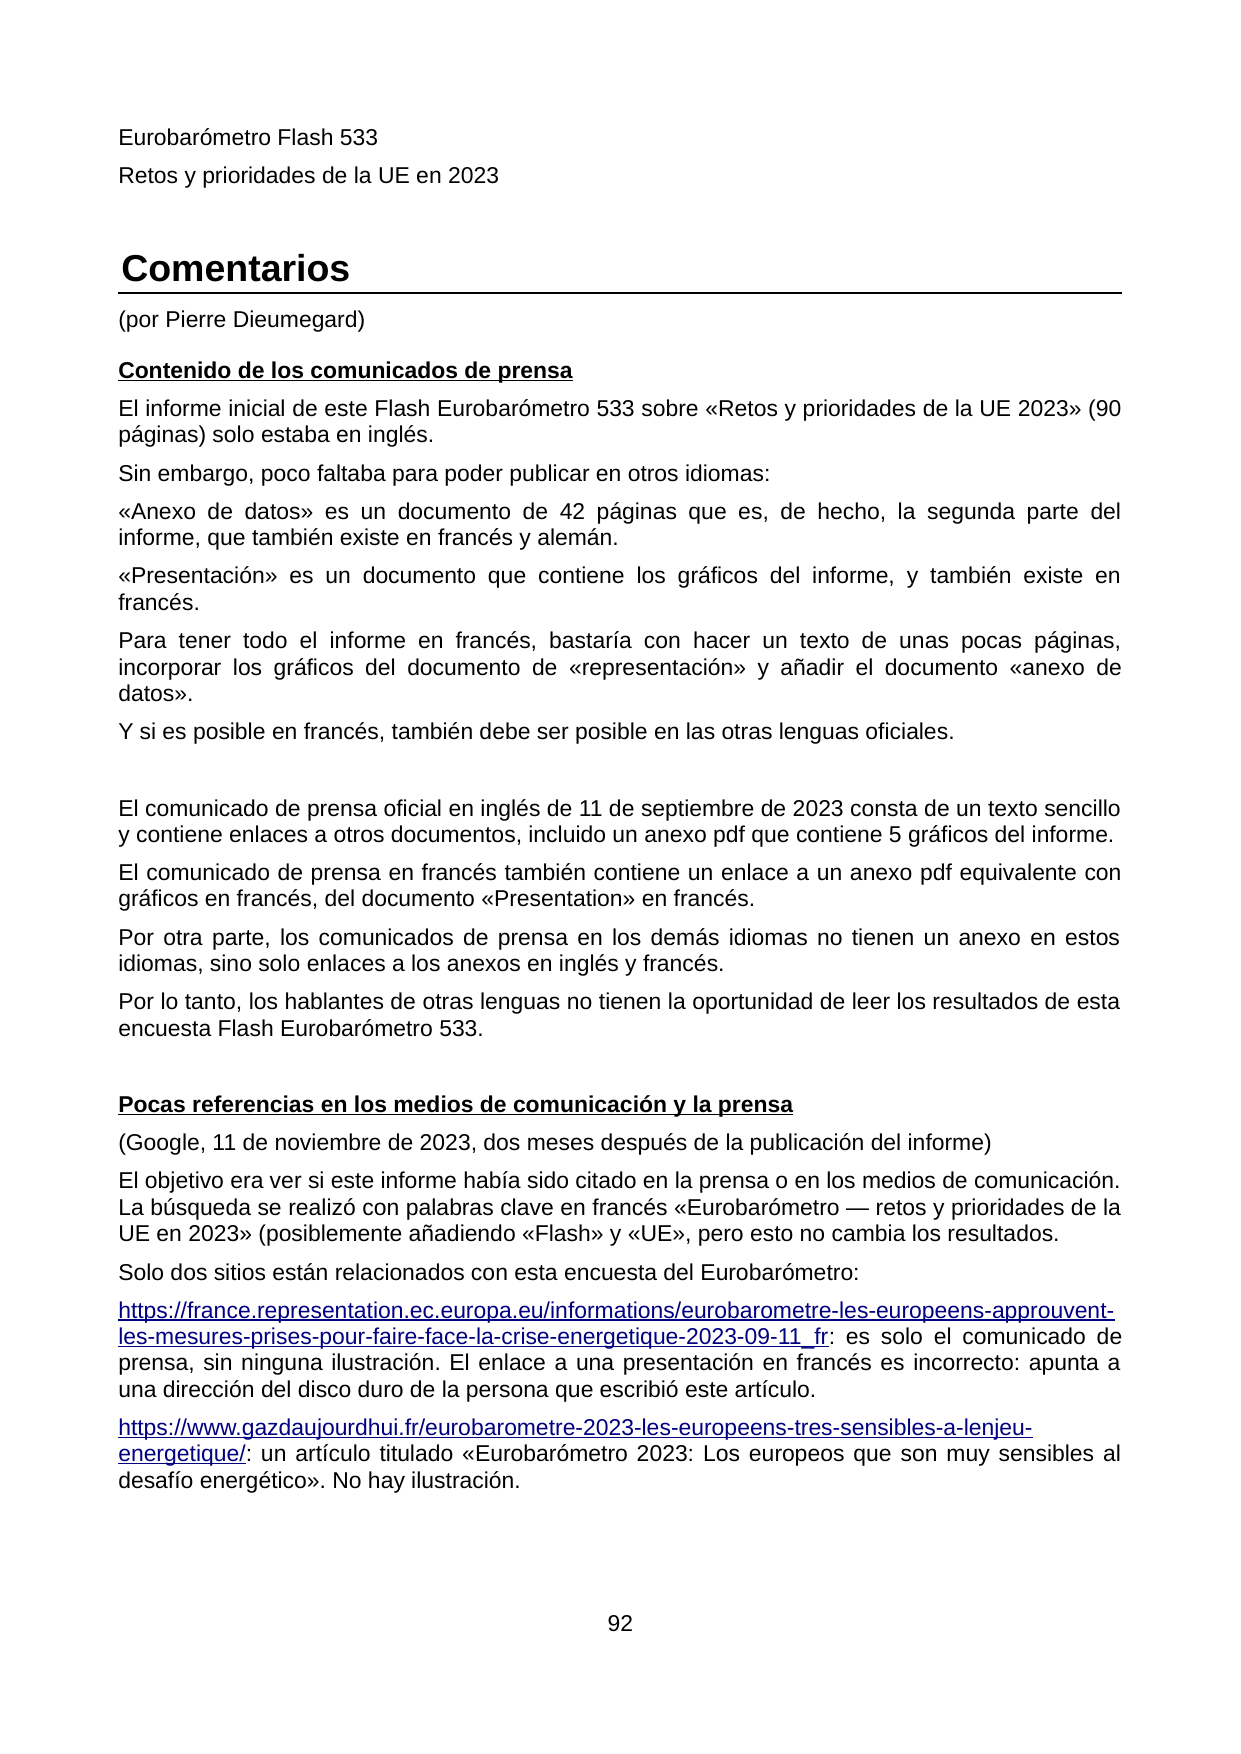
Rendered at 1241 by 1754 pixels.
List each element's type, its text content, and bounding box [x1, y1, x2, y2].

text https://france.representation.ec.europa.eu/informations/eurobarometre-les-europeens-approuvent-les-mesures-prises-pour-faire-face-la-crise-energetique-2023-09-11_fr: es solo el comunicado de prensa, sin ninguna ilustración. El enlace a una presentación en francés es incorrecto: apunta a una dirección del disco duro de la persona que escribió este artículo. [118, 1297, 1122, 1402]
text Por lo tanto, los hablantes de otras lenguas no tienen la oportunidad de leer los resultados de esta encuesta Flash Eurobarómetro 533. [118, 988, 1122, 1041]
text Sin embargo, poco faltaba para poder publicar en otros idiomas: [118, 460, 1122, 486]
text (por Pierre Dieumegard) [118, 306, 1122, 332]
text El objetivo era ver si este informe había sido citado en la prensa o en los medios de comunicación. La búsqueda se realizó con palabras clave en francés «Eurobarómetro — retos y prioridades de la UE en 2023» (posiblemente añadiendo «Flash» y «UE», pero esto no cambia los resultados. [118, 1167, 1122, 1247]
text Para tener todo el informe en francés, bastaría con hacer un texto de unas pocas páginas, incorporar los gráficos del documento de «representación» y añadir el documento «anexo de datos». [118, 627, 1122, 706]
text Contenido de los comunicados de prensa [118, 357, 1122, 383]
text El comunicado de prensa en francés también contiene un enlace a un anexo pdf equivalente con gráficos en francés, del documento «Presentation» en francés. [118, 859, 1122, 912]
text «Anexo de datos» es un documento de 42 páginas que es, de hecho, la segunda parte del informe, que también existe en francés y alemán. [118, 498, 1122, 551]
text Y si es posible en francés, también debe ser posible en las otras lenguas oficiales. [118, 718, 1122, 744]
subtitle Comentarios [118, 243, 1122, 292]
text Por otra parte, los comunicados de prensa en los demás idiomas no tienen un anexo en estos idiomas, sino solo enlaces a los anexos en inglés y francés. [118, 924, 1122, 976]
text El informe inicial de este Flash Eurobarómetro 533 sobre «Retos y prioridades de la UE 2023» (90 páginas) solo estaba en inglés. [118, 395, 1122, 448]
text Pocas referencias en los medios de comunicación y la prensa [118, 1091, 1122, 1117]
text «Presentación» es un documento que contiene los gráficos del informe, y también existe en francés. [118, 562, 1122, 615]
text Solo dos sitios están relacionados con esta encuesta del Eurobarómetro: [118, 1258, 1122, 1285]
text (Google, 11 de noviembre de 2023, dos meses después de la publicación del informe) [118, 1129, 1122, 1156]
text https://www.gazdaujourdhui.fr/eurobarometre-2023-les-europeens-tres-sensibles-a-lenjeu-energetique/: un artículo titulado «Eurobarómetro 2023: Los europeos que son muy sensibles al desafío energético». No hay ilustración. [118, 1414, 1122, 1493]
text El comunicado de prensa oficial en inglés de 11 de septiembre de 2023 consta de un texto sencillo y contiene enlaces a otros documentos, incluido un anexo pdf que contiene 5 gráficos del informe. [118, 794, 1122, 847]
